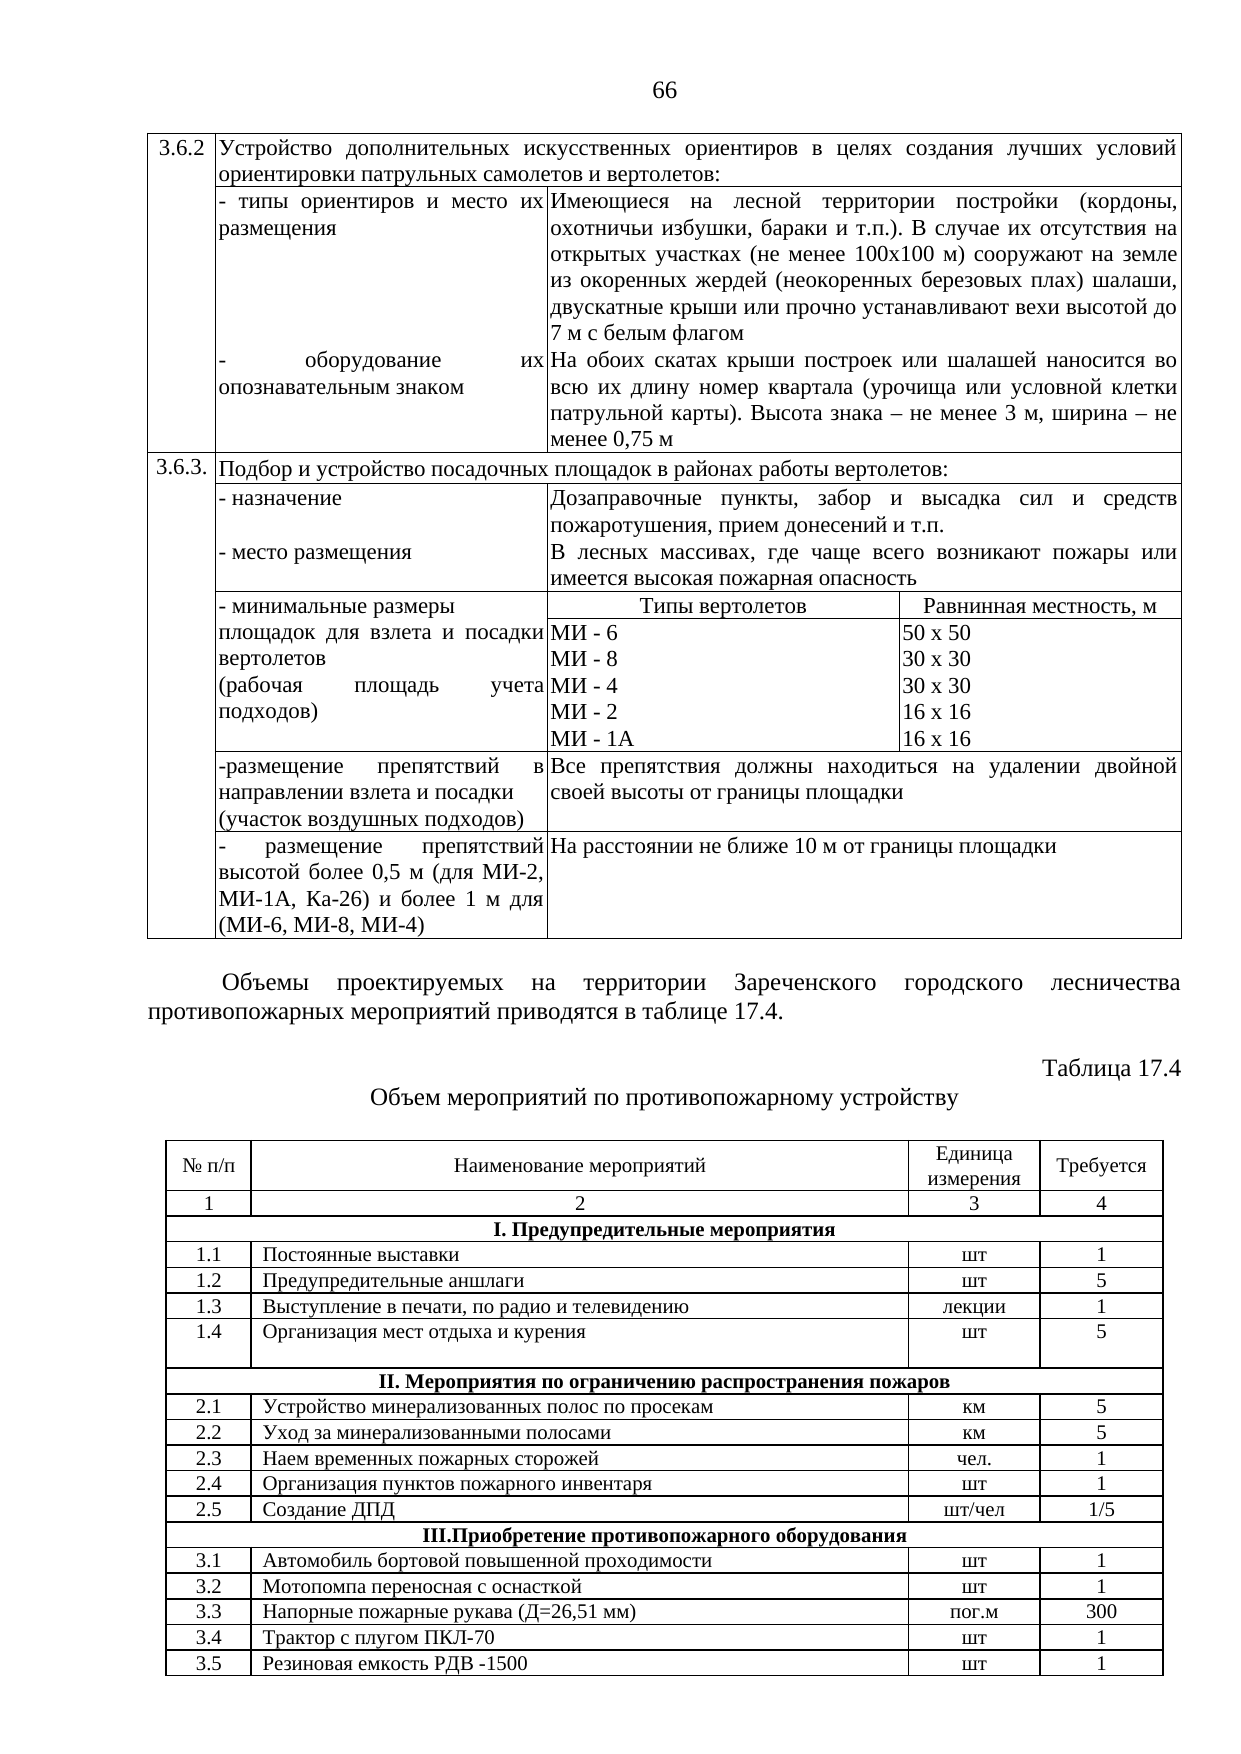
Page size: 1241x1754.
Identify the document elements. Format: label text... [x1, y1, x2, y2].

table_cell 3 [909, 1191, 1039, 1215]
table_header Наименование мероприятий [252, 1141, 908, 1189]
table_cell - оборудование их опознавательным знаком [216, 345, 547, 452]
table_cell шт [909, 1548, 1039, 1572]
table_cell 3.6.3. [148, 453, 215, 937]
table_cell 3.3 [167, 1600, 250, 1623]
table_cell шт [909, 1319, 1039, 1367]
table_cell - место размещения [216, 537, 547, 591]
table_cell 1.2 [167, 1268, 250, 1292]
table_cell 1.3 [167, 1294, 250, 1318]
table_cell МИ - 6 МИ - 8 МИ - 4 МИ - 2 МИ - 1А [548, 619, 899, 751]
table_cell -размещение препятствий в направлении взлета и посадки (участок воздушных подходов) [216, 752, 547, 831]
table_cell 1.4 [167, 1319, 250, 1367]
table_cell 3.1 [167, 1548, 250, 1572]
table_cell III.Приобретение противопожарного оборудования [167, 1523, 1162, 1547]
text Объем мероприятий по противопожарному устройству [148, 1082, 1181, 1111]
table_cell 1 [1041, 1625, 1162, 1649]
table_header № п/п [167, 1141, 250, 1189]
table_cell шт [909, 1242, 1039, 1266]
table_cell шт [909, 1625, 1039, 1649]
table_cell 2.1 [167, 1395, 250, 1418]
table_cell шт [909, 1574, 1039, 1598]
table_cell Наем временных пожарных сторожей [252, 1446, 908, 1470]
table_cell Равнинная местность, м [900, 592, 1181, 618]
table_cell 3.6.2 [148, 134, 215, 452]
table_cell Мотопомпа переносная с оснасткой [252, 1574, 908, 1598]
table_cell пог.м [909, 1600, 1039, 1623]
table_cell 1 [1041, 1651, 1162, 1675]
table_cell Трактор с плугом ПКЛ-70 [252, 1625, 908, 1649]
table_cell 3.4 [167, 1625, 250, 1649]
table_cell 2.3 [167, 1446, 250, 1470]
table_cell 5 [1041, 1319, 1162, 1367]
table_cell I. Предупредительные мероприятия [167, 1217, 1162, 1241]
table_cell Напорные пожарные рукава (Д=26,51 мм) [252, 1600, 908, 1623]
table_header Единица измерения [909, 1141, 1039, 1189]
table_cell км [909, 1395, 1039, 1418]
table_cell 1/5 [1041, 1497, 1162, 1521]
table_cell 1 [1041, 1548, 1162, 1572]
table_cell чел. [909, 1446, 1039, 1470]
table_cell Организация мест отдыха и курения [252, 1319, 908, 1367]
table_cell 5 [1041, 1268, 1162, 1292]
table_cell В лесных массивах, где чаще всего возникают пожары или имеется высокая пожарная опасность [548, 537, 1181, 591]
table_cell Предупредительные аншлаги [252, 1268, 908, 1292]
table_cell Дозаправочные пункты, забор и высадка сил и средств пожаротушения, прием донесений и т.п. [548, 484, 1181, 537]
text Объемы проектируемых на территории Зареченского городского лесничества противопожарных мероприятий приводятся в таблице 17.4. [148, 967, 1181, 1025]
text Таблица 17.4 [148, 1053, 1181, 1082]
table_cell 1.1 [167, 1242, 250, 1266]
table_cell - типы ориентиров и место их размещения [216, 187, 547, 345]
table_cell км [909, 1420, 1039, 1444]
table_cell шт [909, 1651, 1039, 1675]
table_cell - назначение [216, 484, 547, 537]
table_cell 1 [1041, 1242, 1162, 1266]
table_header Требуется [1041, 1141, 1162, 1189]
table_cell Организация пунктов пожарного инвентаря [252, 1471, 908, 1495]
table_cell шт/чел [909, 1497, 1039, 1521]
table_cell Имеющиеся на лесной территории постройки (кордоны, охотничьи избушки, бараки и т.п.). В случае их отсутствия на открытых участках (не менее 100х100 м) сооружают на земле из окоренных жердей (неокоренных березовых плах) шалаши, двускатные крыши или прочно устанавливают вехи высотой до 7 м с белым флагом [548, 187, 1181, 345]
table_cell Устройство дополнительных искусственных ориентиров в целях создания лучших условий ориентировки патрульных самолетов и вертолетов: [216, 134, 1181, 186]
table_cell 1 [167, 1191, 250, 1215]
table_cell Резиновая емкость РДВ -1500 [252, 1651, 908, 1675]
table_cell - размещение препятствий высотой более 0,5 м (для МИ-2, МИ-1А, Ка-26) и более 1 м для (МИ-6, МИ-8, Ми-4) [216, 832, 547, 937]
table_cell 1 [1041, 1446, 1162, 1470]
table_cell Постоянные выставки [252, 1242, 908, 1266]
table_cell шт [909, 1268, 1039, 1292]
table_cell 3.5 [167, 1651, 250, 1675]
table_cell На расстоянии не ближе 10 м от границы площадки [548, 832, 1181, 937]
table_cell Выступление в печати, по радио и телевидению [252, 1294, 908, 1318]
table_cell 300 [1041, 1600, 1162, 1623]
table_cell Создание ДПД [252, 1497, 908, 1521]
table_cell 2.4 [167, 1471, 250, 1495]
table_cell На обоих скатах крыши построек или шалашей наносится во всю их длину номер квартала (урочища или условной клетки патрульной карты). Высота знака – не менее 3 м, ширина – не менее 0,75 м [548, 345, 1181, 452]
table_cell 2.5 [167, 1497, 250, 1521]
table_cell 2.2 [167, 1420, 250, 1444]
table_cell II. Мероприятия по ограничению распространения пожаров [167, 1369, 1162, 1393]
table_cell 3.2 [167, 1574, 250, 1598]
table_cell - минимальные размеры площадок для взлета и посадки вертолетов (рабочая площадь учета подходов) [216, 592, 547, 751]
table_cell 1 [1041, 1574, 1162, 1598]
table_cell 5 [1041, 1420, 1162, 1444]
table_cell 4 [1041, 1191, 1162, 1215]
table_cell шт [909, 1471, 1039, 1495]
table_cell Уход за минерализованными полосами [252, 1420, 908, 1444]
table_cell 2 [252, 1191, 908, 1215]
table_cell Все препятствия должны находиться на удалении двойной своей высоты от границы площадки [548, 752, 1181, 831]
table_cell лекции [909, 1294, 1039, 1318]
table_cell Автомобиль бортовой повышенной проходимости [252, 1548, 908, 1572]
table_cell Устройство минерализованных полос по просекам [252, 1395, 908, 1418]
table_cell 1 [1041, 1294, 1162, 1318]
table_cell Типы вертолетов [548, 592, 899, 618]
table_cell Подбор и устройство посадочных площадок в районах работы вертолетов: [216, 453, 1181, 483]
table_cell 5 [1041, 1395, 1162, 1418]
table_cell 50 х 50 30 х 30 30 х 30 16 х 16 16 х 16 [900, 619, 1181, 751]
table_cell 1 [1041, 1471, 1162, 1495]
